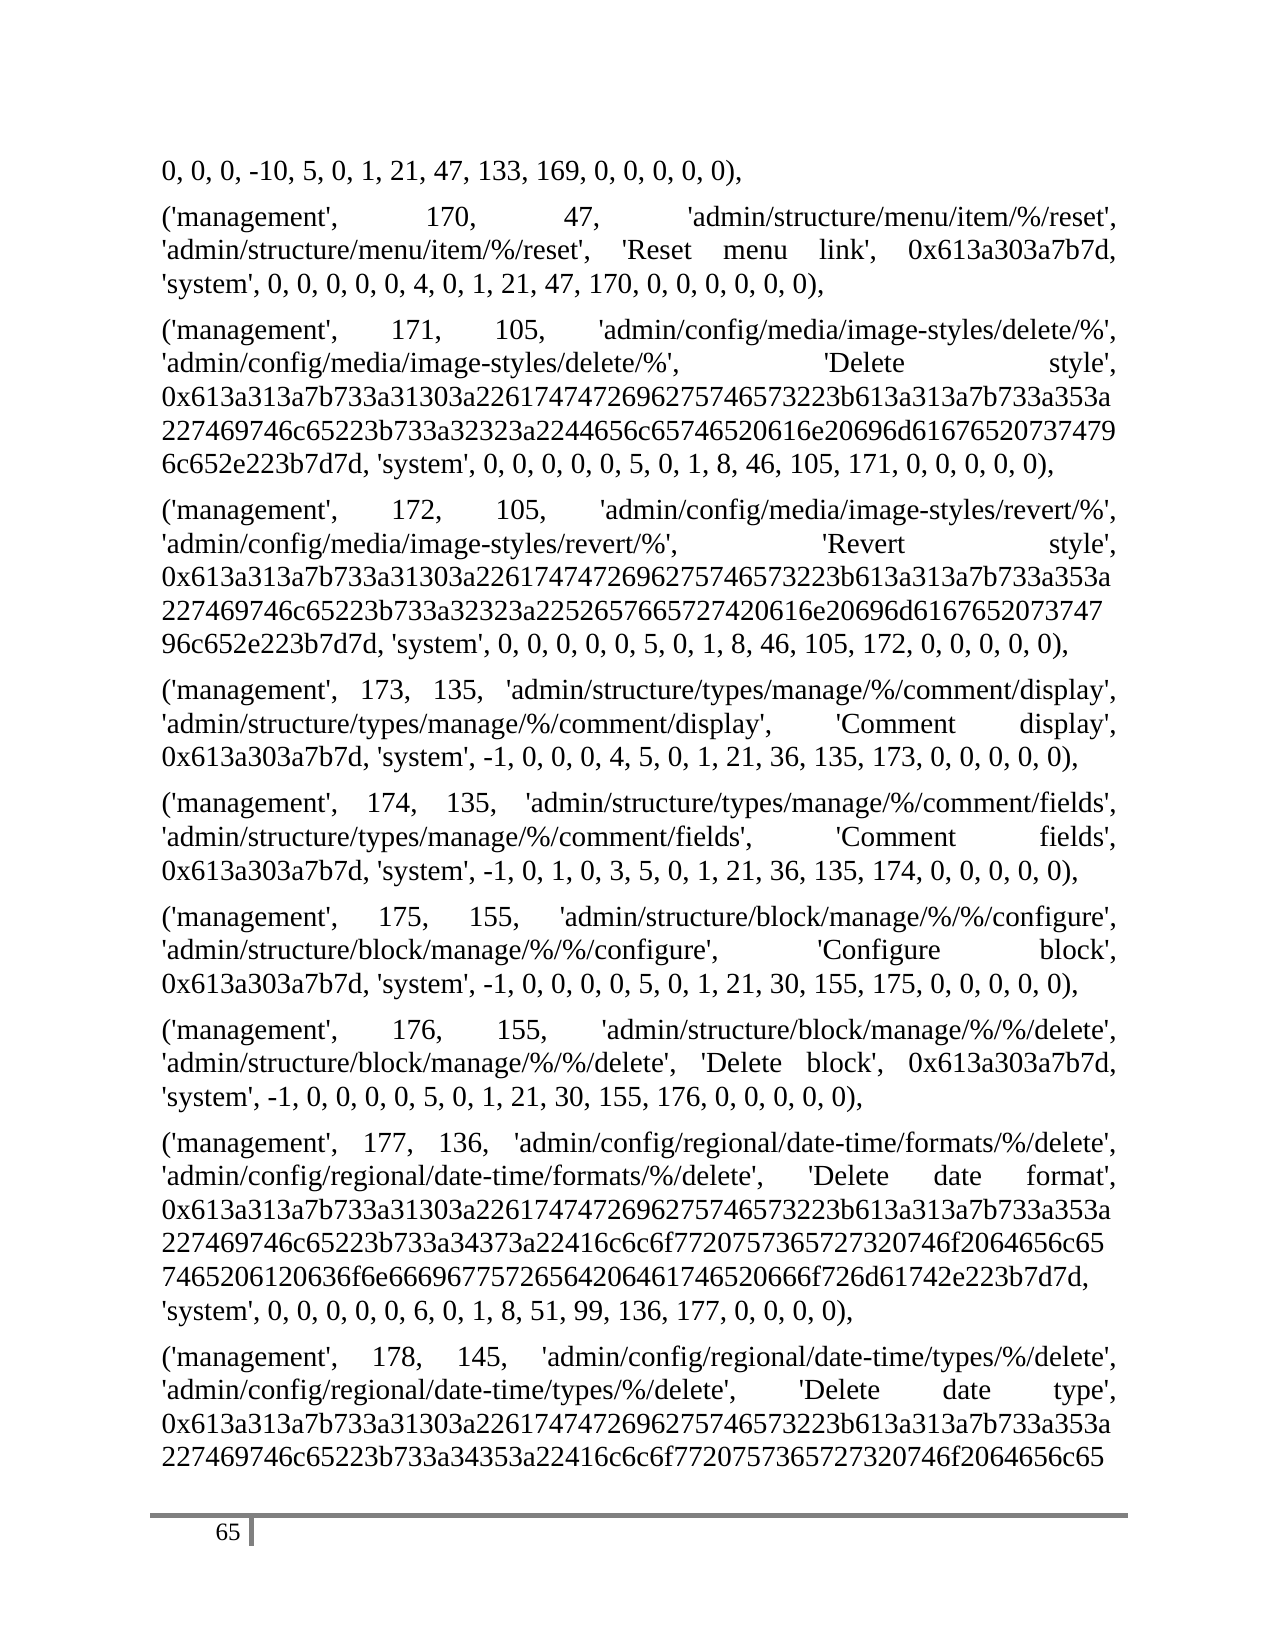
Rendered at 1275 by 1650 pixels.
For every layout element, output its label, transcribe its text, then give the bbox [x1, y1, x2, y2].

text ('management', 176, 155, 'admin/structure/block/manage/%/%/delete', 'admin/structure/block/manage/%/%/delete', 'Delete block', 0x613a303a7b7d, 'system', -1, 0, 0, 0, 0, 5, 0, 1, 21, 30, 155, 176, 0, 0, 0, 0, 0), [161, 1012, 1117, 1112]
text ('management', 171, 105, 'admin/config/media/image-styles/delete/%', 'admin/config/media/image-styles/delete/%', 'Delete style', 0x613a313a7b733a31303a2261747472696275746573223b613a313a7b733a353a227469746c65223b733a32323a2244656c65746520616e20696d616765207374796c652e223b7d7d, 'system', 0, 0, 0, 0, 0, 5, 0, 1, 8, 46, 105, 171, 0, 0, 0, 0, 0), [161, 312, 1117, 480]
text ('management', 174, 135, 'admin/structure/types/manage/%/comment/fields', 'admin/structure/types/manage/%/comment/fields', 'Comment fields', 0x613a303a7b7d, 'system', -1, 0, 1, 0, 3, 5, 0, 1, 21, 36, 135, 174, 0, 0, 0, 0, 0), [161, 786, 1117, 886]
text ('management', 173, 135, 'admin/structure/types/manage/%/comment/display', 'admin/structure/types/manage/%/comment/display', 'Comment display', 0x613a303a7b7d, 'system', -1, 0, 0, 0, 4, 5, 0, 1, 21, 36, 135, 173, 0, 0, 0, 0, 0), [161, 672, 1117, 773]
text ('management', 177, 136, 'admin/config/regional/date-time/formats/%/delete', 'admin/config/regional/date-time/formats/%/delete', 'Delete date format', 0x613a313a7b733a31303a2261747472696275746573223b613a313a7b733a353a227469746c65223b733a34373a22416c6c6f7720757365727320746f2064656c657465206120636f6e66696775726564206461746520666f726d61742e223b7d7d, 'system', 0, 0, 0, 0, 0, 6, 0, 1, 8, 51, 99, 136, 177, 0, 0, 0, 0), [161, 1125, 1117, 1326]
text ('management', 172, 105, 'admin/config/media/image-styles/revert/%', 'admin/config/media/image-styles/revert/%', 'Revert style', 0x613a313a7b733a31303a2261747472696275746573223b613a313a7b733a353a227469746c65223b733a32323a2252657665727420616e20696d616765207374796c652e223b7d7d, 'system', 0, 0, 0, 0, 0, 5, 0, 1, 8, 46, 105, 172, 0, 0, 0, 0, 0), [161, 492, 1117, 660]
text ('management', 175, 155, 'admin/structure/block/manage/%/%/configure', 'admin/structure/block/manage/%/%/configure', 'Configure block', 0x613a303a7b7d, 'system', -1, 0, 0, 0, 0, 5, 0, 1, 21, 30, 155, 175, 0, 0, 0, 0, 0), [161, 899, 1117, 999]
text 0, 0, 0, -10, 5, 0, 1, 21, 47, 133, 169, 0, 0, 0, 0, 0), [161, 153, 1117, 186]
text ('management', 170, 47, 'admin/structure/menu/item/%/reset', 'admin/structure/menu/item/%/reset', 'Reset menu link', 0x613a303a7b7d, 'system', 0, 0, 0, 0, 0, 4, 0, 1, 21, 47, 170, 0, 0, 0, 0, 0, 0), [161, 199, 1117, 299]
text ('management', 178, 145, 'admin/config/regional/date-time/types/%/delete', 'admin/config/regional/date-time/types/%/delete', 'Delete date type', 0x613a313a7b733a31303a2261747472696275746573223b613a313a7b733a353a227469746c65223b733a34353a22416c6c6f7720757365727320746f2064656c65 [161, 1339, 1117, 1473]
